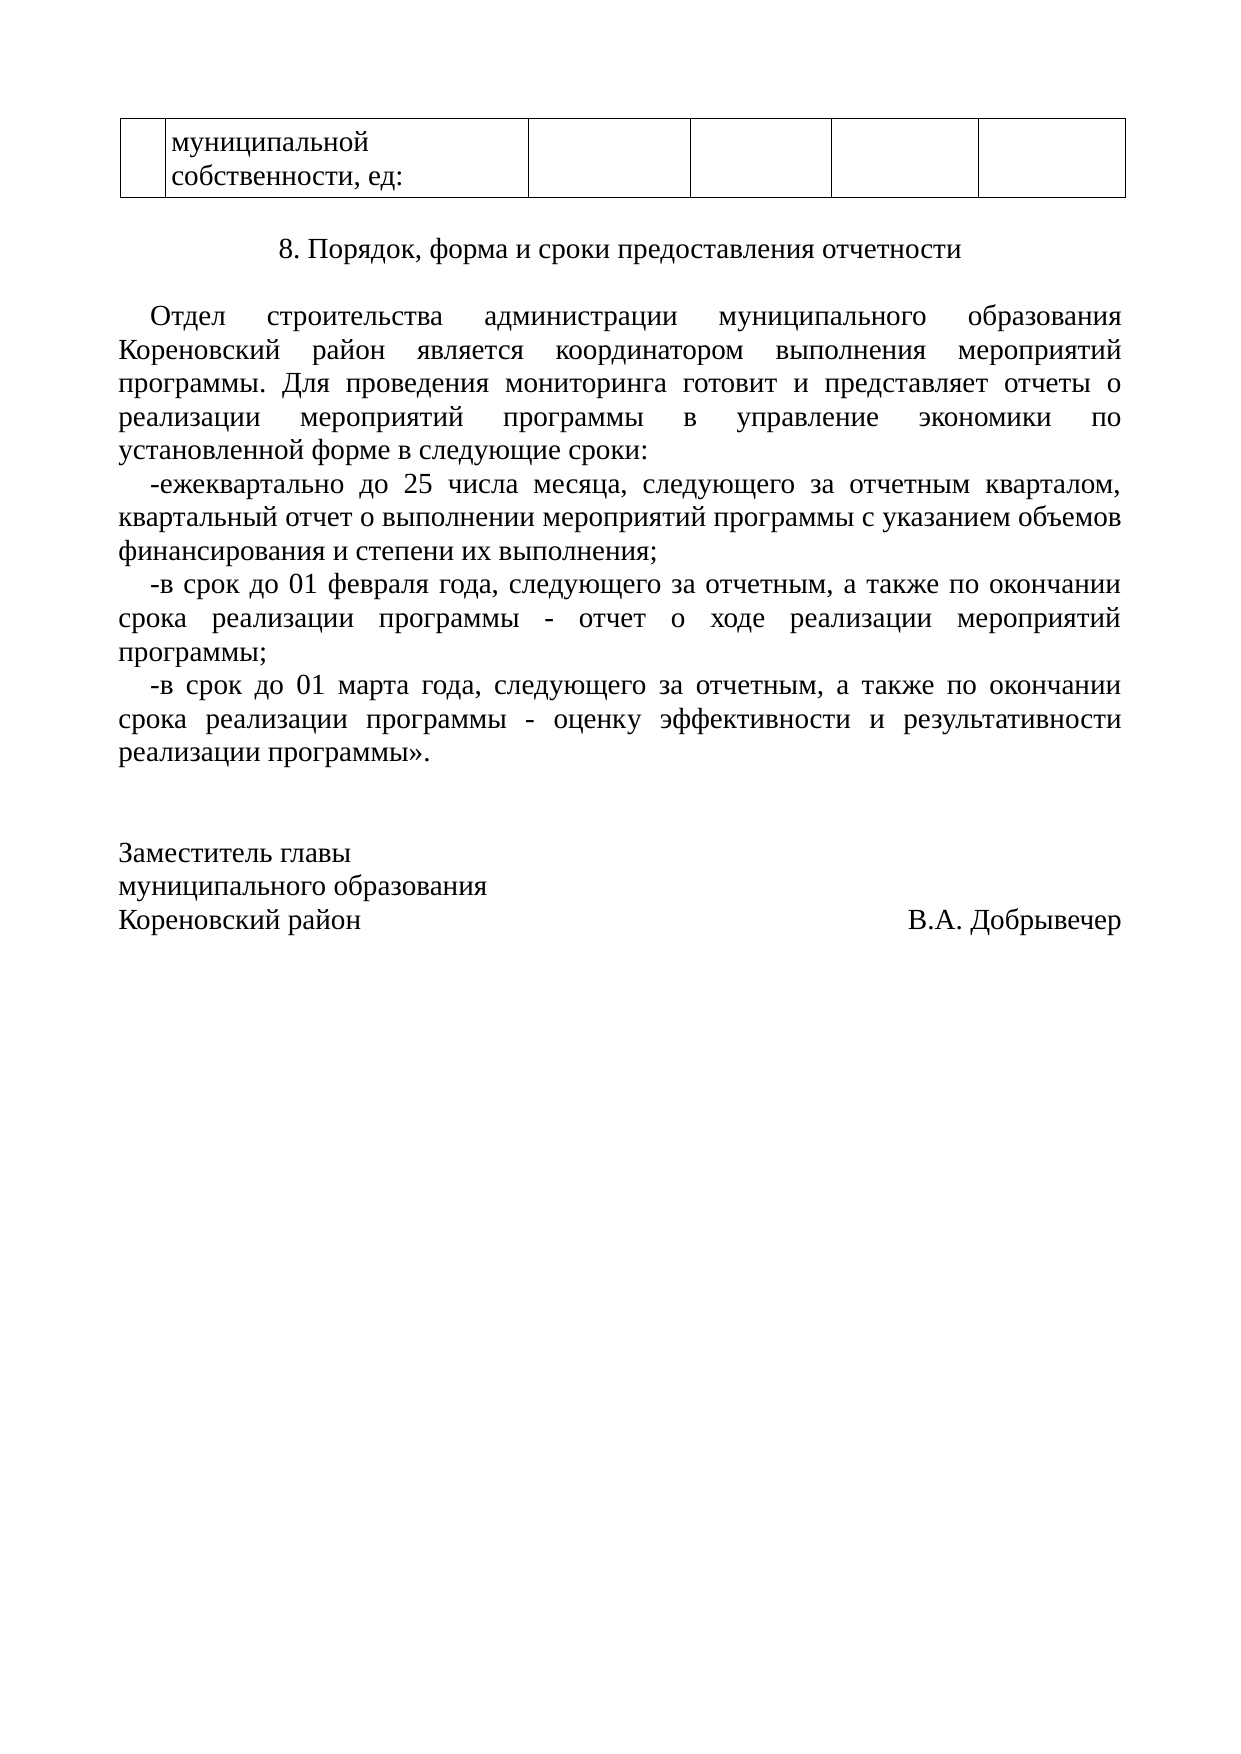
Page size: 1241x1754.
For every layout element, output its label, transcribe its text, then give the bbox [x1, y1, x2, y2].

table_cell [121, 119, 165, 197]
text -в срок до 01 марта года, следующего за отчетным, а также по окончании срока реализации программы - оценку эффективности и результативности реализации программы». [118, 667, 1122, 768]
table_cell [832, 119, 978, 197]
table_cell [979, 119, 1125, 197]
text Отдел строительства администрации муниципального образования Кореновский район является координатором выполнения мероприятий программы. Для проведения мониторинга готовит и представляет отчеты о реализации мероприятий программы в управление экономики по установленной форме в следующие сроки: [118, 298, 1122, 466]
table_cell [529, 119, 690, 197]
text -в срок до 01 февраля года, следующего за отчетным, а также по окончании срока реализации программы - отчет о ходе реализации мероприятий программы; [118, 567, 1122, 667]
text муниципального образования Кореновский район В.А. Добрывечер [118, 868, 1122, 936]
text -ежеквартально до 25 числа месяца, следующего за отчетным кварталом, квартальный отчет о выполнении мероприятий программы с указанием объемов финансирования и степени их выполнения; [118, 466, 1122, 567]
table_cell муниципальной собственности, ед: [166, 119, 528, 197]
text Заместитель главы [118, 835, 1122, 868]
text 8. Порядок, форма и сроки предоставления отчетности [118, 231, 1122, 265]
table_cell [691, 119, 831, 197]
